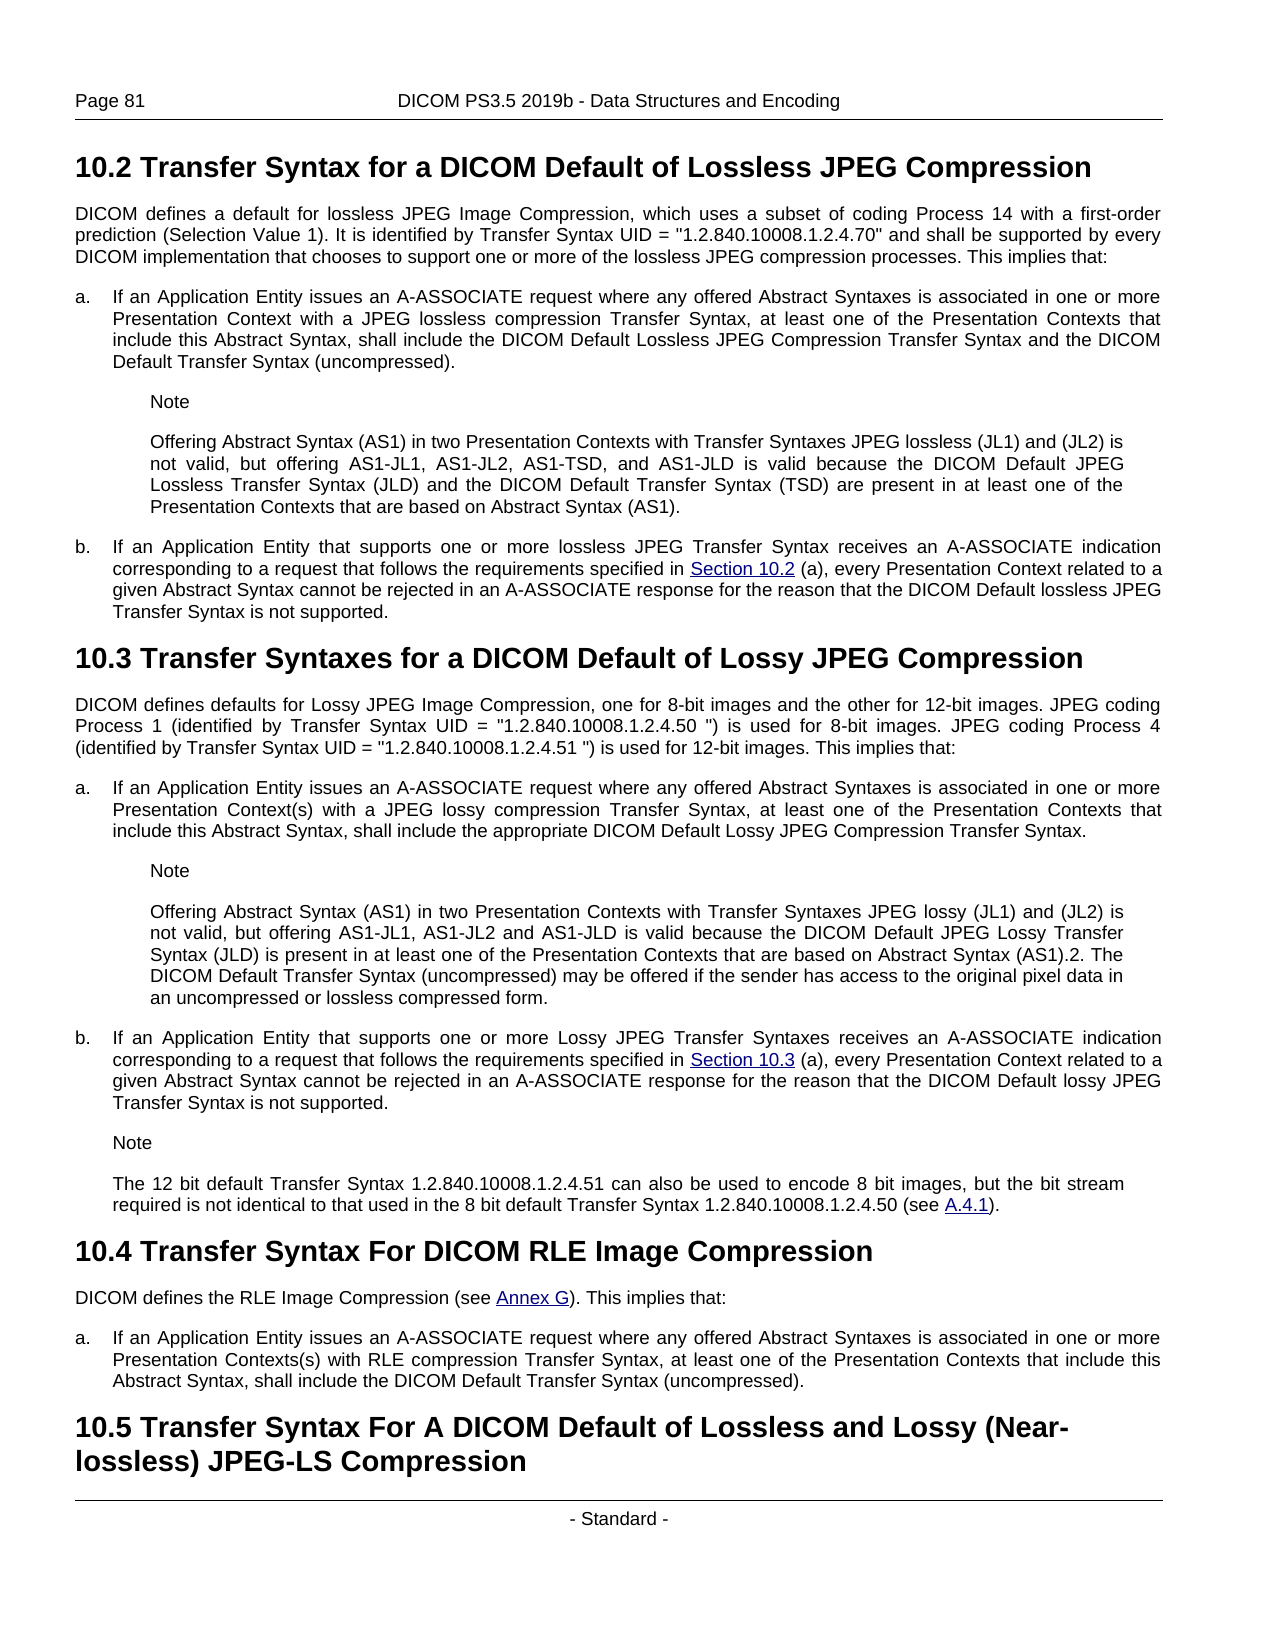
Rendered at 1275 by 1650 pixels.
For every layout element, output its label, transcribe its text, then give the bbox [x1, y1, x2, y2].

text 10.5 Transfer Syntax For A DICOM Default of Lossless and Lossy (Near-lossless) JPEG-LS Compression [75, 1410, 1162, 1477]
text DICOM defines a default for lossless JPEG Image Compression, which uses a subset of coding Process 14 with a first-order prediction (Selection Value 1). It is identified by Transfer Syntax UID = "1.2.840.10008.1.2.4.70" and shall be supported by every DICOM implementation that chooses to support one or more of the lossless JPEG compression processes. This implies that: [75, 202, 1162, 267]
text DICOM defines the RLE Image Compression (see Annex G). This implies that: [75, 1287, 1162, 1308]
text Offering Abstract Syntax (AS1) in two Presentation Contexts with Transfer Syntaxes JPEG lossless (JL1) and (JL2) is not valid, but offering AS1-JL1, AS1-JL2, AS1-TSD, and AS1-JLD is valid because the DICOM Default JPEG Lossless Transfer Syntax (JLD) and the DICOM Default Transfer Syntax (TSD) are present in at least one of the Presentation Contexts that are based on Abstract Syntax (AS1). [150, 431, 1125, 517]
text The 12 bit default Transfer Syntax 1.2.840.10008.1.2.4.51 can also be used to encode 8 bit images, but the bit stream required is not identical to that used in the 8 bit default Transfer Syntax 1.2.840.10008.1.2.4.50 (see A.4.1). [112, 1172, 1125, 1216]
text Note [150, 860, 1125, 882]
text 10.2 Transfer Syntax for a DICOM Default of Lossless JPEG Compression [75, 150, 1162, 183]
text b. If an Application Entity that supports one or more lossless JPEG Transfer Syntax receives an A-ASSOCIATE indication corresponding to a request that follows the requirements specified in Section 10.2 (a), every Presentation Context related to a given Abstract Syntax cannot be rejected in an A-ASSOCIATE response for the reason that the DICOM Default lossless JPEG Transfer Syntax is not supported. [75, 536, 1162, 622]
text Note [112, 1132, 1125, 1154]
text 10.3 Transfer Syntaxes for a DICOM Default of Lossy JPEG Compression [75, 641, 1162, 674]
text Offering Abstract Syntax (AS1) in two Presentation Contexts with Transfer Syntaxes JPEG lossy (JL1) and (JL2) is not valid, but offering AS1-JL1, AS1-JL2 and AS1-JLD is valid because the DICOM Default JPEG Lossy Transfer Syntax (JLD) is present in at least one of the Presentation Contexts that are based on Abstract Syntax (AS1).2. The DICOM Default Transfer Syntax (uncompressed) may be offered if the sender has access to the original pixel data in an uncompressed or lossless compressed form. [150, 901, 1125, 1008]
text b. If an Application Entity that supports one or more Lossy JPEG Transfer Syntaxes receives an A-ASSOCIATE indication corresponding to a request that follows the requirements specified in Section 10.3 (a), every Presentation Context related to a given Abstract Syntax cannot be rejected in an A-ASSOCIATE response for the reason that the DICOM Default lossy JPEG Transfer Syntax is not supported. [75, 1027, 1162, 1113]
text DICOM defines defaults for Lossy JPEG Image Compression, one for 8-bit images and the other for 12-bit images. JPEG coding Process 1 (identified by Transfer Syntax UID = "1.2.840.10008.1.2.4.50 ") is used for 8-bit images. JPEG coding Process 4 (identified by Transfer Syntax UID = "1.2.840.10008.1.2.4.51 ") is used for 12-bit images. This implies that: [75, 693, 1162, 758]
text a. If an Application Entity issues an A-ASSOCIATE request where any offered Abstract Syntaxes is associated in one or more Presentation Contexts(s) with RLE compression Transfer Syntax, at least one of the Presentation Contexts that include this Abstract Syntax, shall include the DICOM Default Transfer Syntax (uncompressed). [75, 1327, 1162, 1392]
text 10.4 Transfer Syntax For DICOM RLE Image Compression [75, 1234, 1162, 1268]
text a. If an Application Entity issues an A-ASSOCIATE request where any offered Abstract Syntaxes is associated in one or more Presentation Context with a JPEG lossless compression Transfer Syntax, at least one of the Presentation Contexts that include this Abstract Syntax, shall include the DICOM Default Lossless JPEG Compression Transfer Syntax and the DICOM Default Transfer Syntax (uncompressed). [75, 286, 1162, 372]
text Note [150, 391, 1125, 412]
text a. If an Application Entity issues an A-ASSOCIATE request where any offered Abstract Syntaxes is associated in one or more Presentation Context(s) with a JPEG lossy compression Transfer Syntax, at least one of the Presentation Contexts that include this Abstract Syntax, shall include the appropriate DICOM Default Lossy JPEG Compression Transfer Syntax. [75, 777, 1162, 841]
